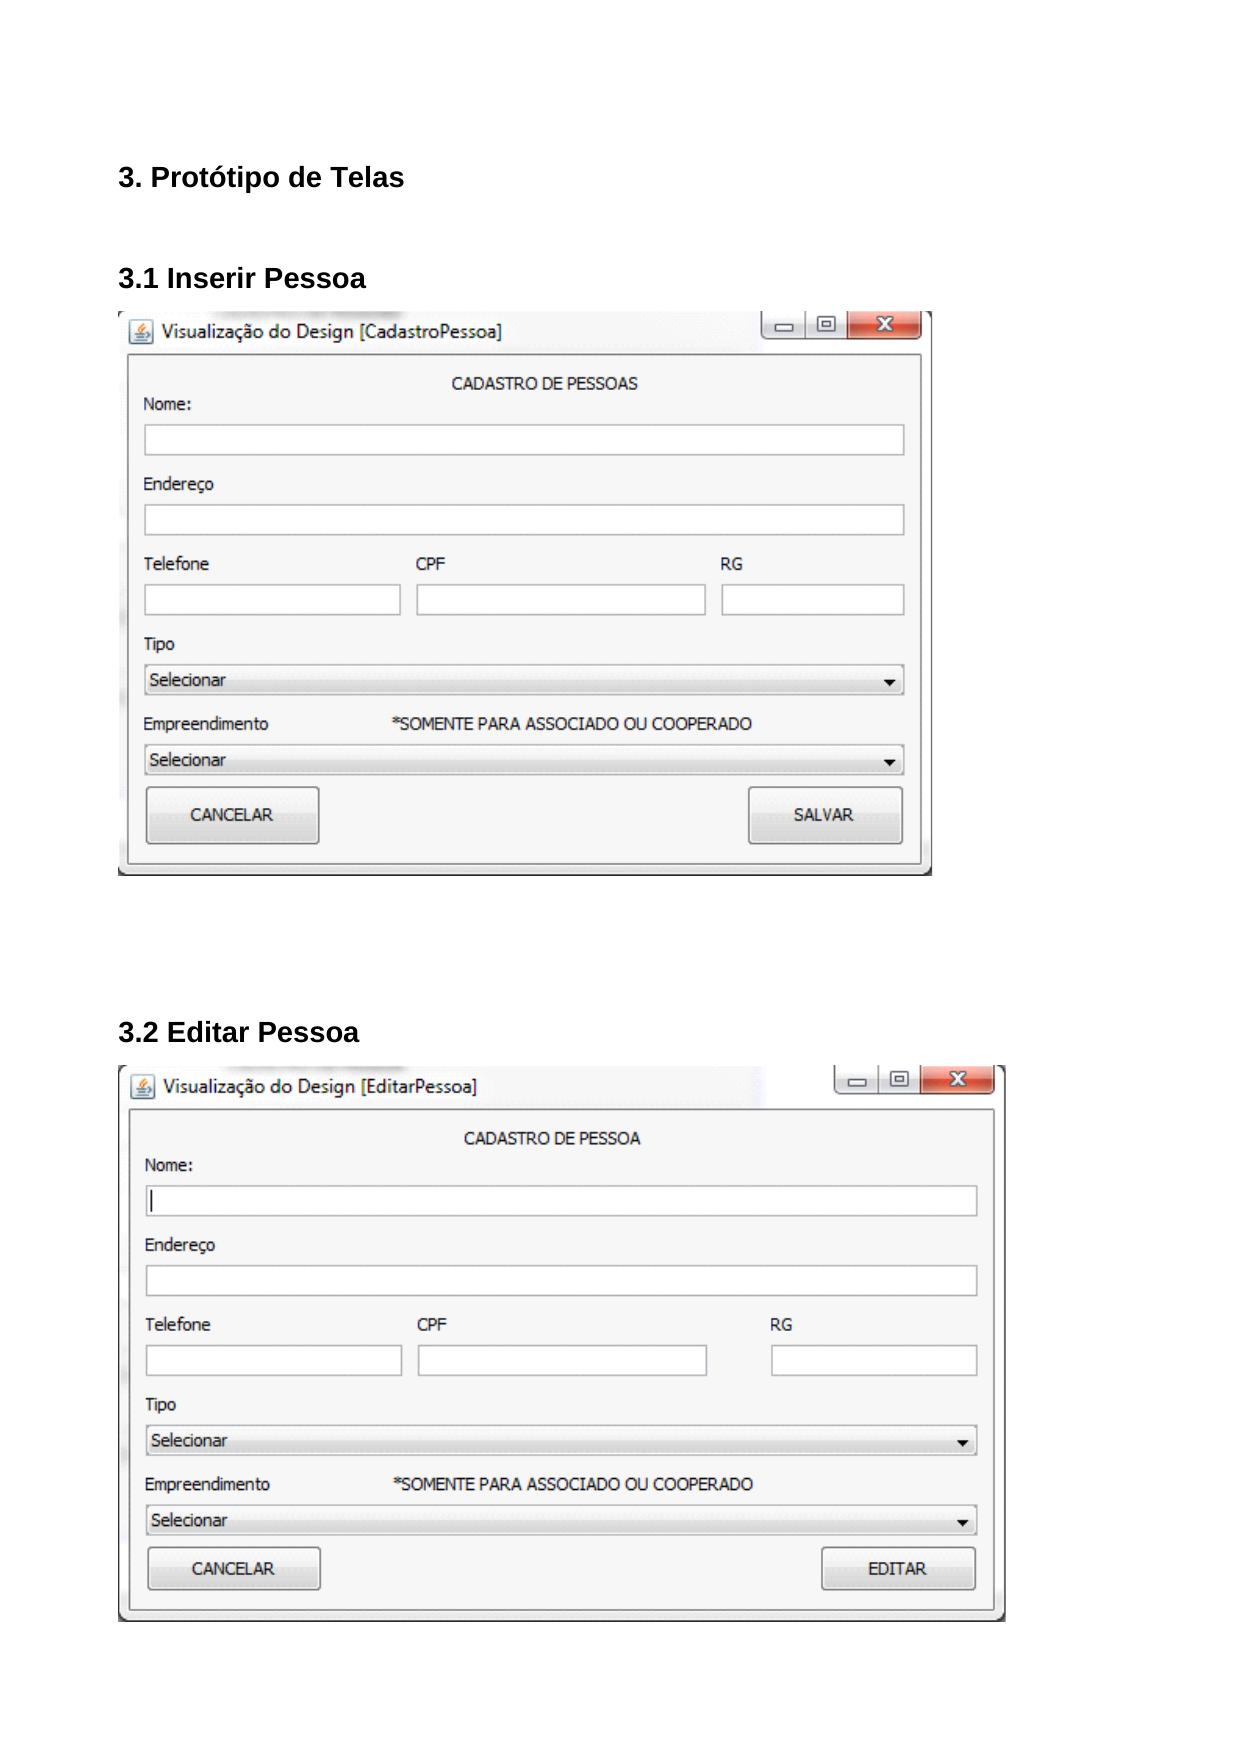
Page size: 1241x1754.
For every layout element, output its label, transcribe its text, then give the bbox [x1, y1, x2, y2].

text 3.1 Inserir Pessoa [118, 261, 1122, 294]
text 3.2 Editar Pessoa [118, 1015, 1122, 1048]
text 3. Protótipo de Telas [118, 160, 1122, 194]
